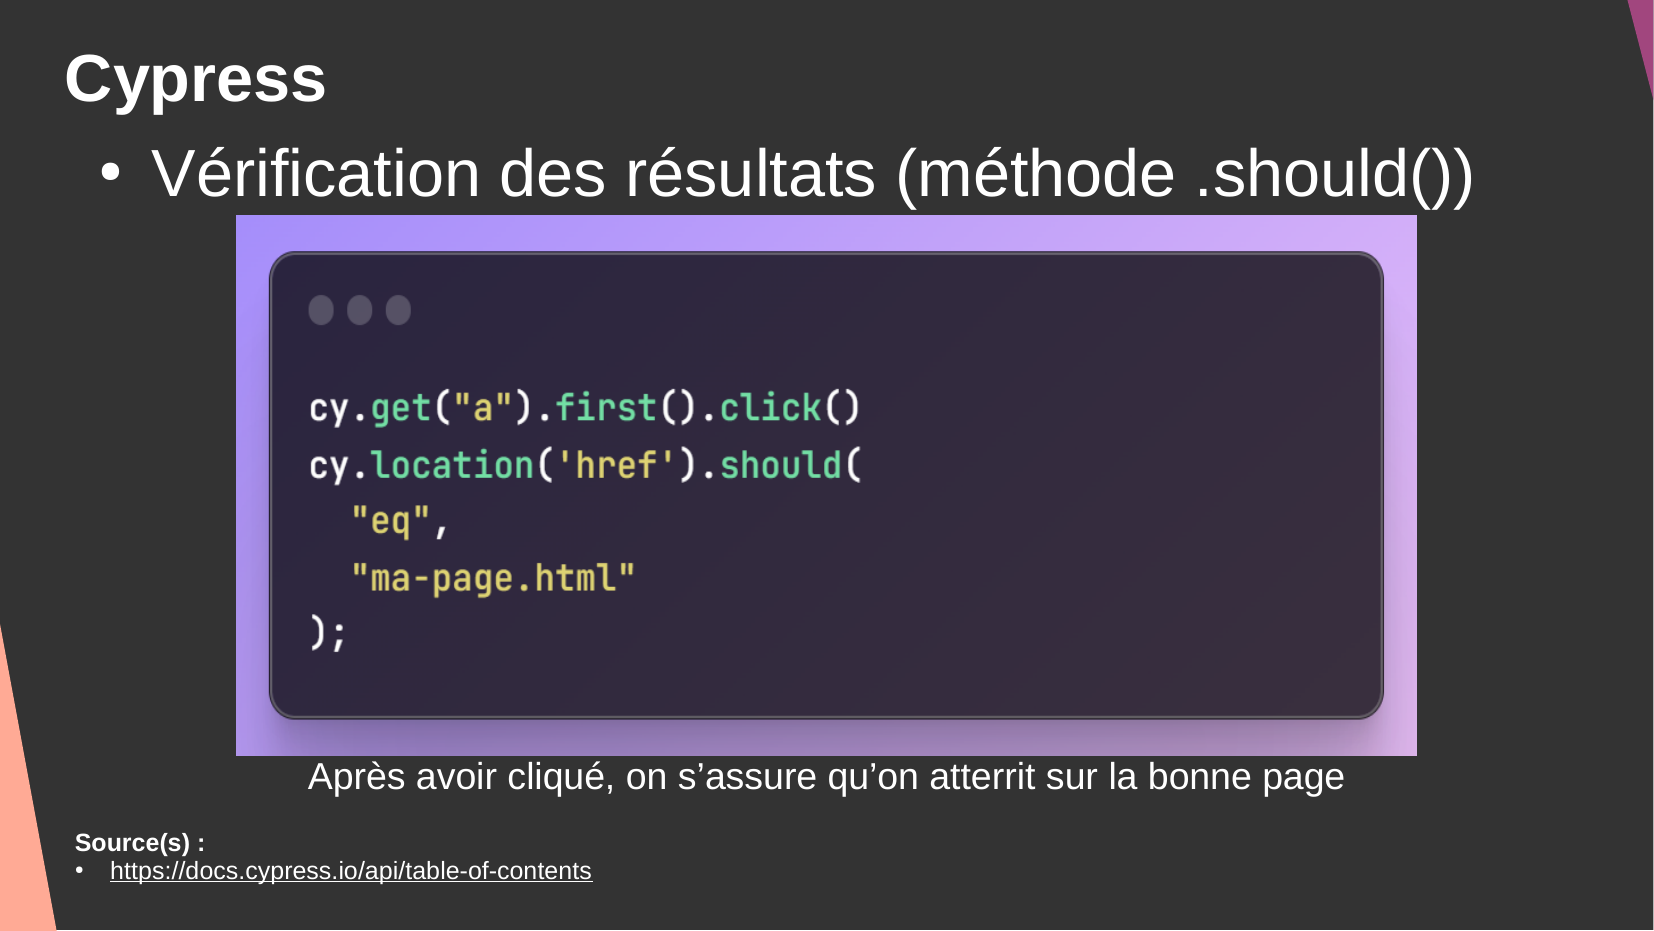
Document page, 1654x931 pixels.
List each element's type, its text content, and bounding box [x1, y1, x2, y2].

text_box [1627, 0, 1654, 103]
title Cypress [64, 40, 1635, 116]
list Après avoir cliqué, on s’assure qu’on atterrit sur la bonne page [165, 755, 1489, 815]
text_box Source(s) : https://docs.cypress.io/api/table-of-contents [60, 821, 1546, 906]
picture [236, 215, 1417, 756]
text_box [0, 623, 57, 931]
list Vérification des résultats (méthode .should()) [80, 135, 1620, 390]
